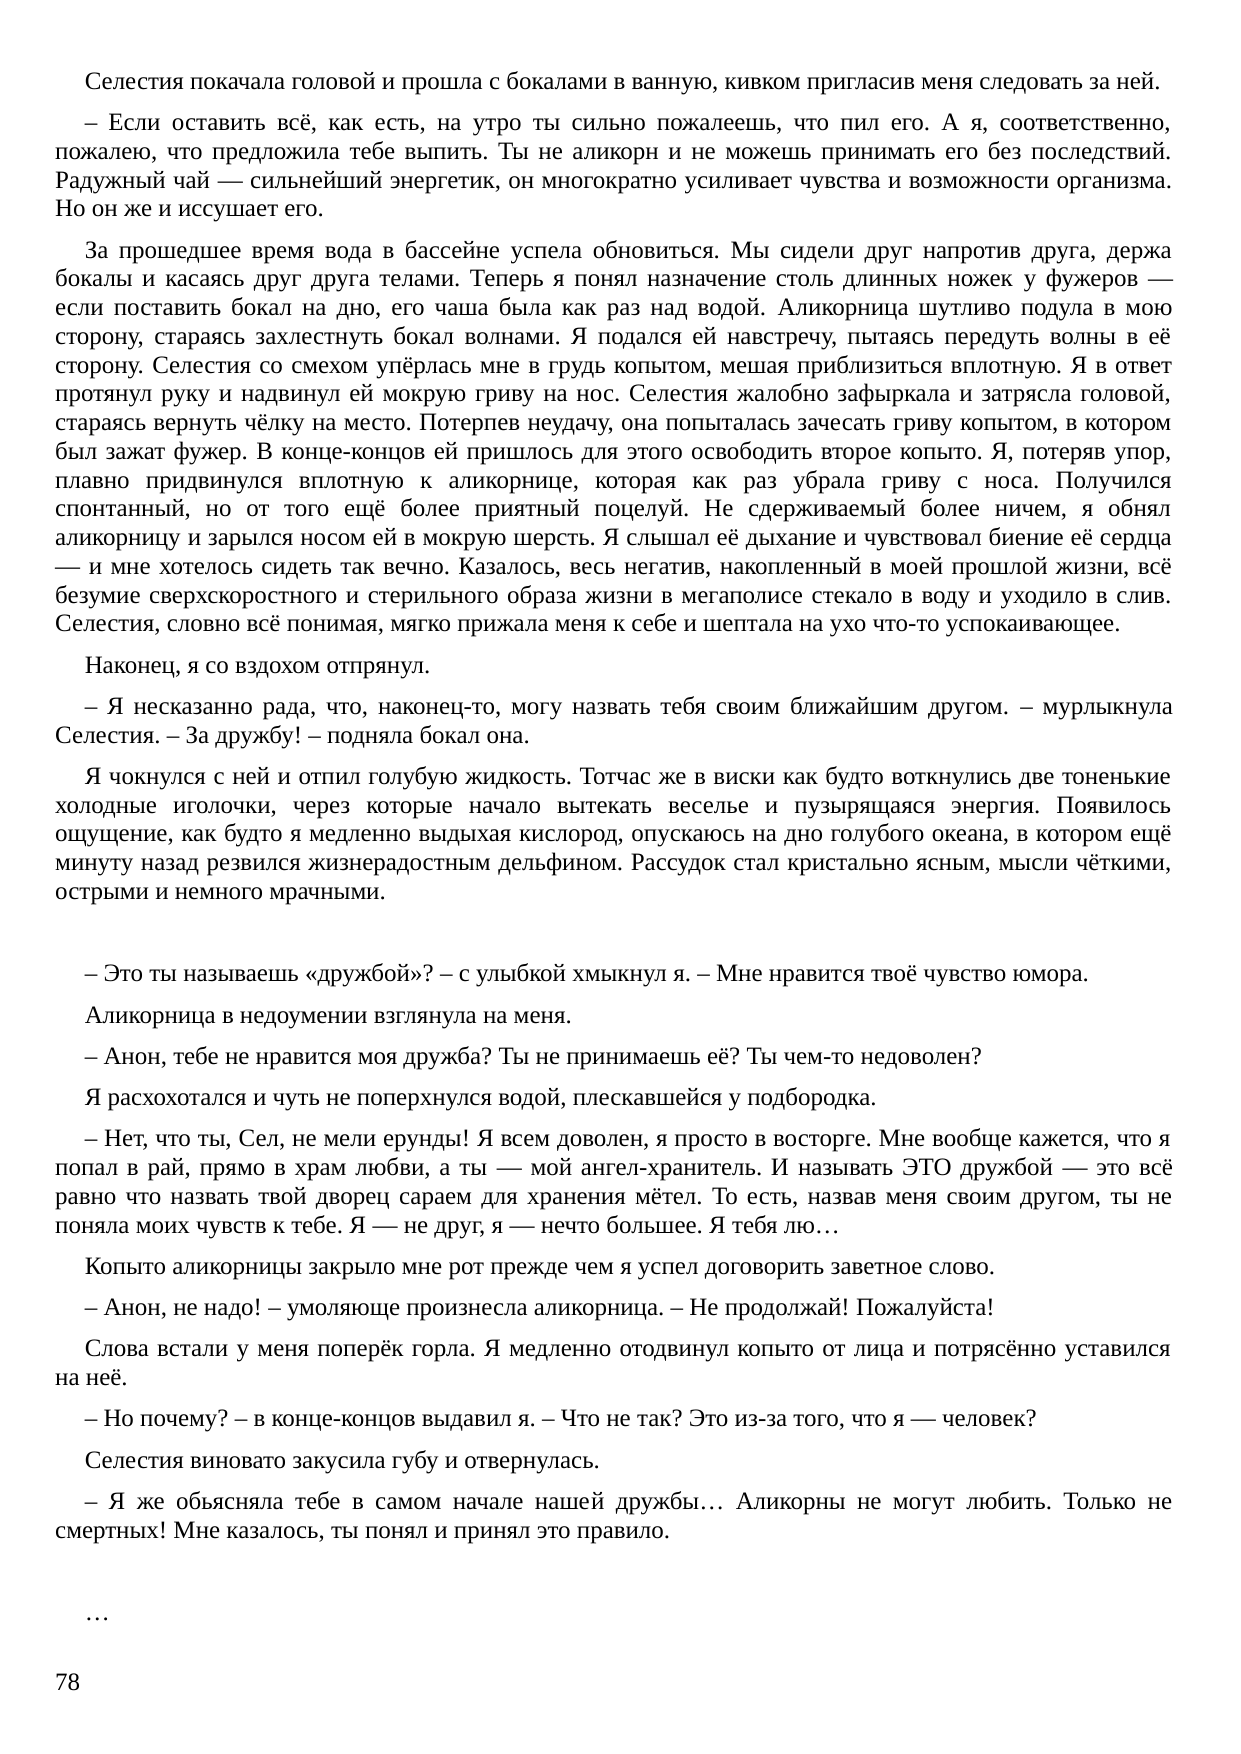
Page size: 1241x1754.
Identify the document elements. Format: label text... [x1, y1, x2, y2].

text – Нет, что ты, Сел, не мели ерунды! Я всем доволен, я просто в восторге. Мне вообще кажется, что я попал в рай, прямо в храм любви, а ты — мой ангел-хранитель. И называть ЭТО дружбой — это всё равно что назвать твой дворец сараем для хранения мётел. То есть, назвав меня своим другом, ты не поняла моих чувств к тебе. Я — не друг, я — нечто большее. Я тебя лю… [55, 1123, 1173, 1238]
text – Если оставить всё, как есть, на утро ты сильно пожалеешь, что пил его. А я, соответственно, пожалею, что предложила тебе выпить. Ты не аликорн и не можешь принимать его без последствий. Радужный чай — сильнейший энергетик, он многократно усиливает чувства и возможности организма. Но он же и иссушает его. [55, 107, 1173, 222]
text Селестия покачала головой и прошла с бокалами в ванную, кивком пригласив меня следовать за ней. [55, 66, 1173, 95]
text Я расхохотался и чуть не поперхнулся водой, плескавшейся у подбородка. [55, 1082, 1173, 1111]
text Селестия виновато закусила губу и отвернулась. [55, 1445, 1173, 1473]
text Копыто аликорницы закрыло мне рот прежде чем я успел договорить заветное слово. [55, 1251, 1173, 1280]
text – Но почему? – в конце-концов выдавил я. – Что не так? Это из-за того, что я — человек? [55, 1403, 1173, 1432]
text Слова встали у меня поперёк горла. Я медленно отодвинул копыто от лица и потрясённо уставился на неё. [55, 1333, 1173, 1391]
text Я чокнулся с ней и отпил голубую жидкость. Тотчас же в виски как будто воткнулись две тоненькие холодные иголочки, через которые начало вытекать веселье и пузырящаяся энергия. Появилось ощущение, как будто я медленно выдыхая кислород, опускаюсь на дно голубого океана, в котором ещё минуту назад резвился жизнерадостным дельфином. Рассудок стал кристально ясным, мысли чёткими, острыми и немного мрачными. [55, 761, 1173, 905]
text За прошедшее время вода в бассейне успела обновиться. Мы сидели друг напротив друга, держа бокалы и касаясь друг друга телами. Теперь я понял назначение столь длинных ножек у фужеров — если поставить бокал на дно, его чаша была как раз над водой. Аликорница шутливо подула в мою сторону, стараясь захлестнуть бокал волнами. Я подался ей навстречу, пытаясь передуть волны в её сторону. Селестия со смехом упёрлась мне в грудь копытом, мешая приблизиться вплотную. Я в ответ протянул руку и надвинул ей мокрую гриву на нос. Селестия жалобно зафыркала и затрясла головой, стараясь вернуть чёлку на место. Потерпев неудачу, она попыталась зачесать гриву копытом, в котором был зажат фужер. В конце-концов ей пришлось для этого освободить второе копыто. Я, потеряв упор, плавно придвинулся вплотную к аликорнице, которая как раз убрала гриву с носа. Получился спонтанный, но от того ещё более приятный поцелуй. Не сдерживаемый более ничем, я обнял аликорницу и зарылся носом ей в мокрую шерсть. Я слышал её дыхание и чувствовал биение её сердца — и мне хотелось сидеть так вечно. Казалось, весь негатив, накопленный в моей прошлой жизни, всё безумие сверхскоростного и стерильного образа жизни в мегаполисе стекало в воду и уходило в слив. Селестия, словно всё понимая, мягко прижала меня к себе и шептала на ухо что-то успокаивающее. [55, 235, 1173, 637]
text – Анон, не надо! – умоляюще произнесла аликорница. – Не продолжай! Пожалуйста! [55, 1292, 1173, 1321]
text Аликорница в недоумении взглянула на меня. [55, 1000, 1173, 1028]
text … [55, 1597, 1173, 1626]
text – Анон, тебе не нравится моя дружба? Ты не принимаешь её? Ты чем-то недоволен? [55, 1041, 1173, 1070]
text Наконец, я со вздохом отпрянул. [55, 650, 1173, 678]
text – Я несказанно рада, что, наконец-то, могу назвать тебя своим ближайшим другом. – мурлыкнула Селестия. – За дружбу! – подняла бокал она. [55, 691, 1173, 748]
text – Это ты называешь «дружбой»? – с улыбкой хмыкнул я. – Мне нравится твоё чувство юмора. [55, 958, 1173, 987]
text – Я же обьясняла тебе в самом начале нашей дружбы… Аликорны не могут любить. Только не смертных! Мне казалось, ты понял и принял это правило. [55, 1486, 1173, 1543]
